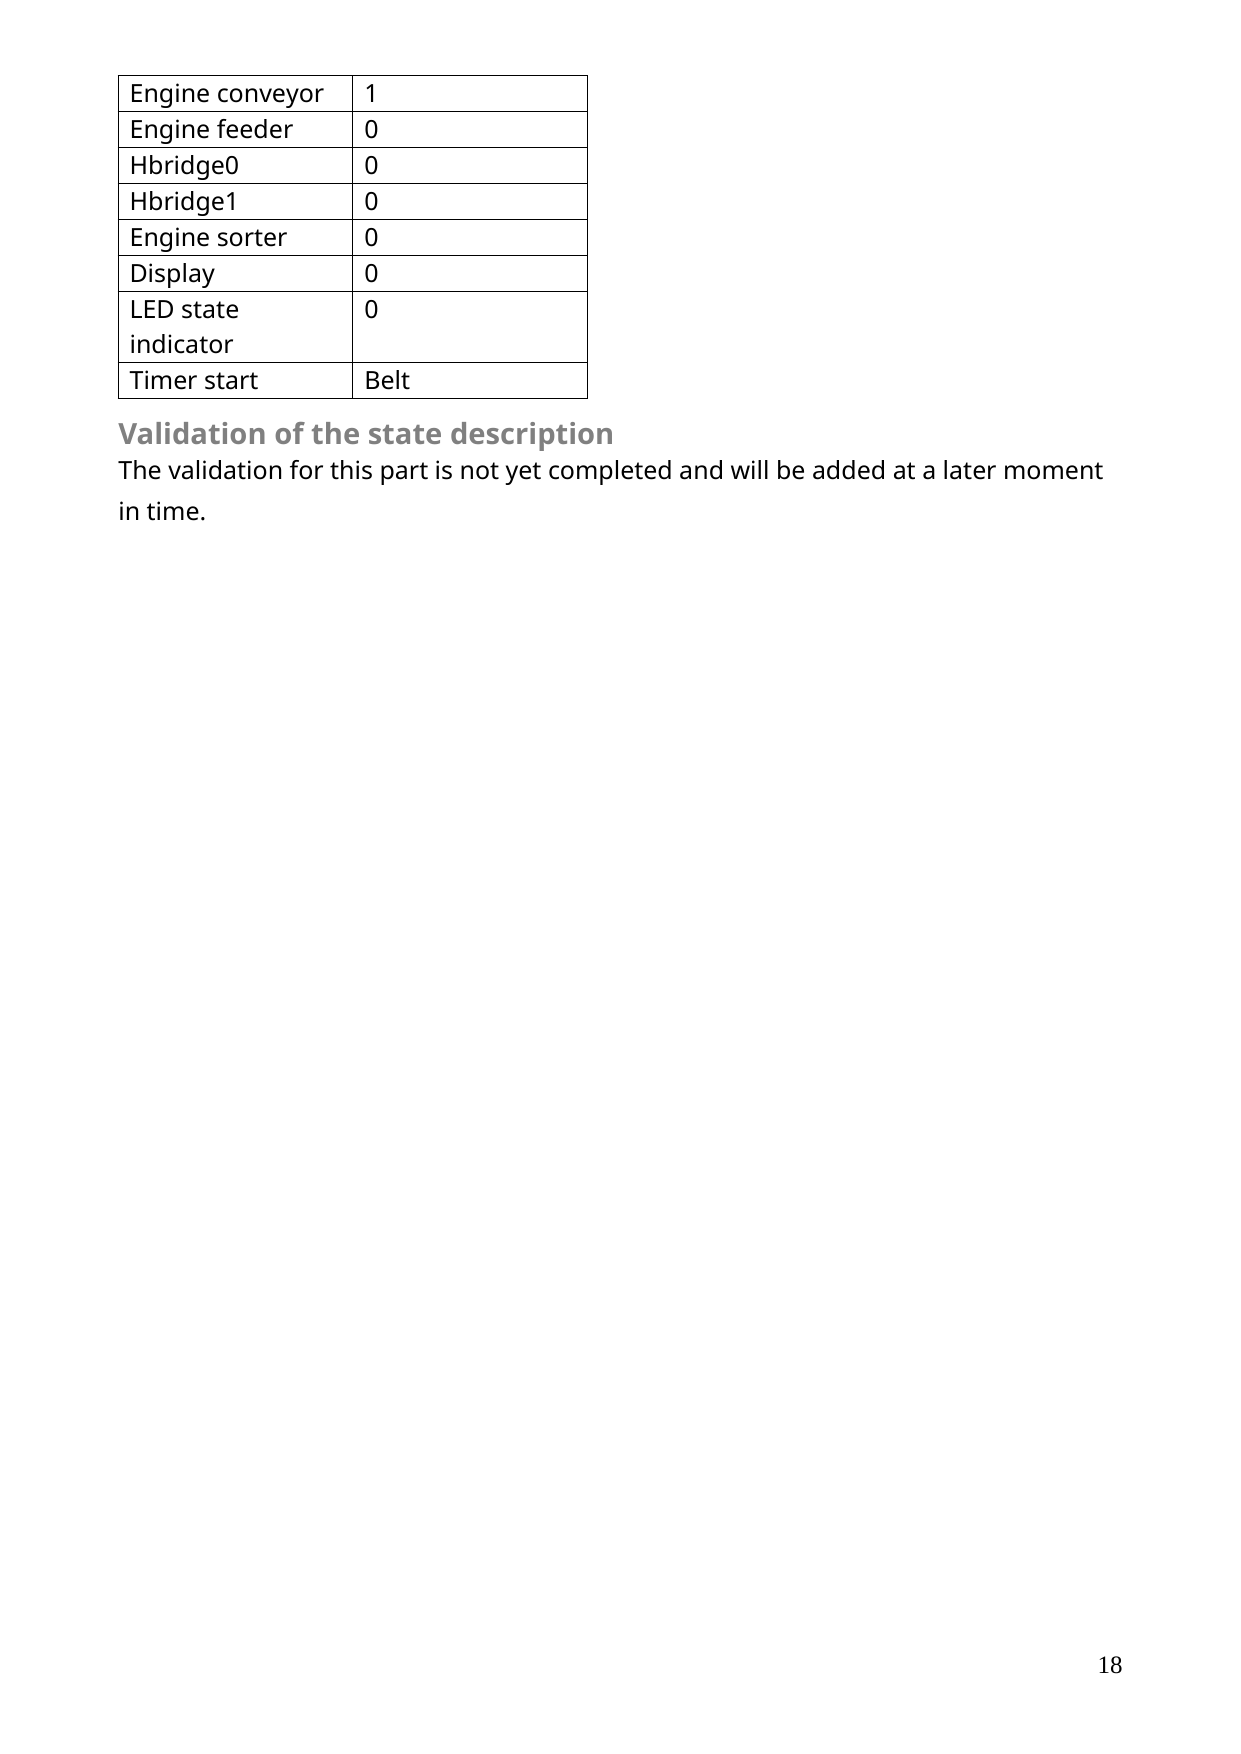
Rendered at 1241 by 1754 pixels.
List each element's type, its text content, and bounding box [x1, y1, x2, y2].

table_cell Hbridge0 [119, 148, 352, 183]
table_cell 0 [353, 148, 587, 183]
table_cell 0 [353, 292, 587, 362]
table_cell 0 [353, 256, 587, 291]
table_cell Display [119, 256, 352, 291]
table_cell Engine feeder [119, 112, 352, 147]
table_cell 0 [353, 220, 587, 255]
table_cell Timer start [119, 363, 352, 397]
subtitle Validation of the state description [118, 413, 1122, 453]
table_cell Engine conveyor [119, 76, 352, 111]
table_cell 1 [353, 76, 587, 111]
table_cell 0 [353, 184, 587, 219]
table_cell Engine sorter [119, 220, 352, 255]
table_cell LED state indicator [119, 292, 352, 362]
table_cell Belt [353, 363, 587, 397]
table_cell Hbridge1 [119, 184, 352, 219]
text The validation for this part is not yet completed and will be added at a later moment in time. [118, 453, 1122, 528]
table_cell 0 [353, 112, 587, 147]
